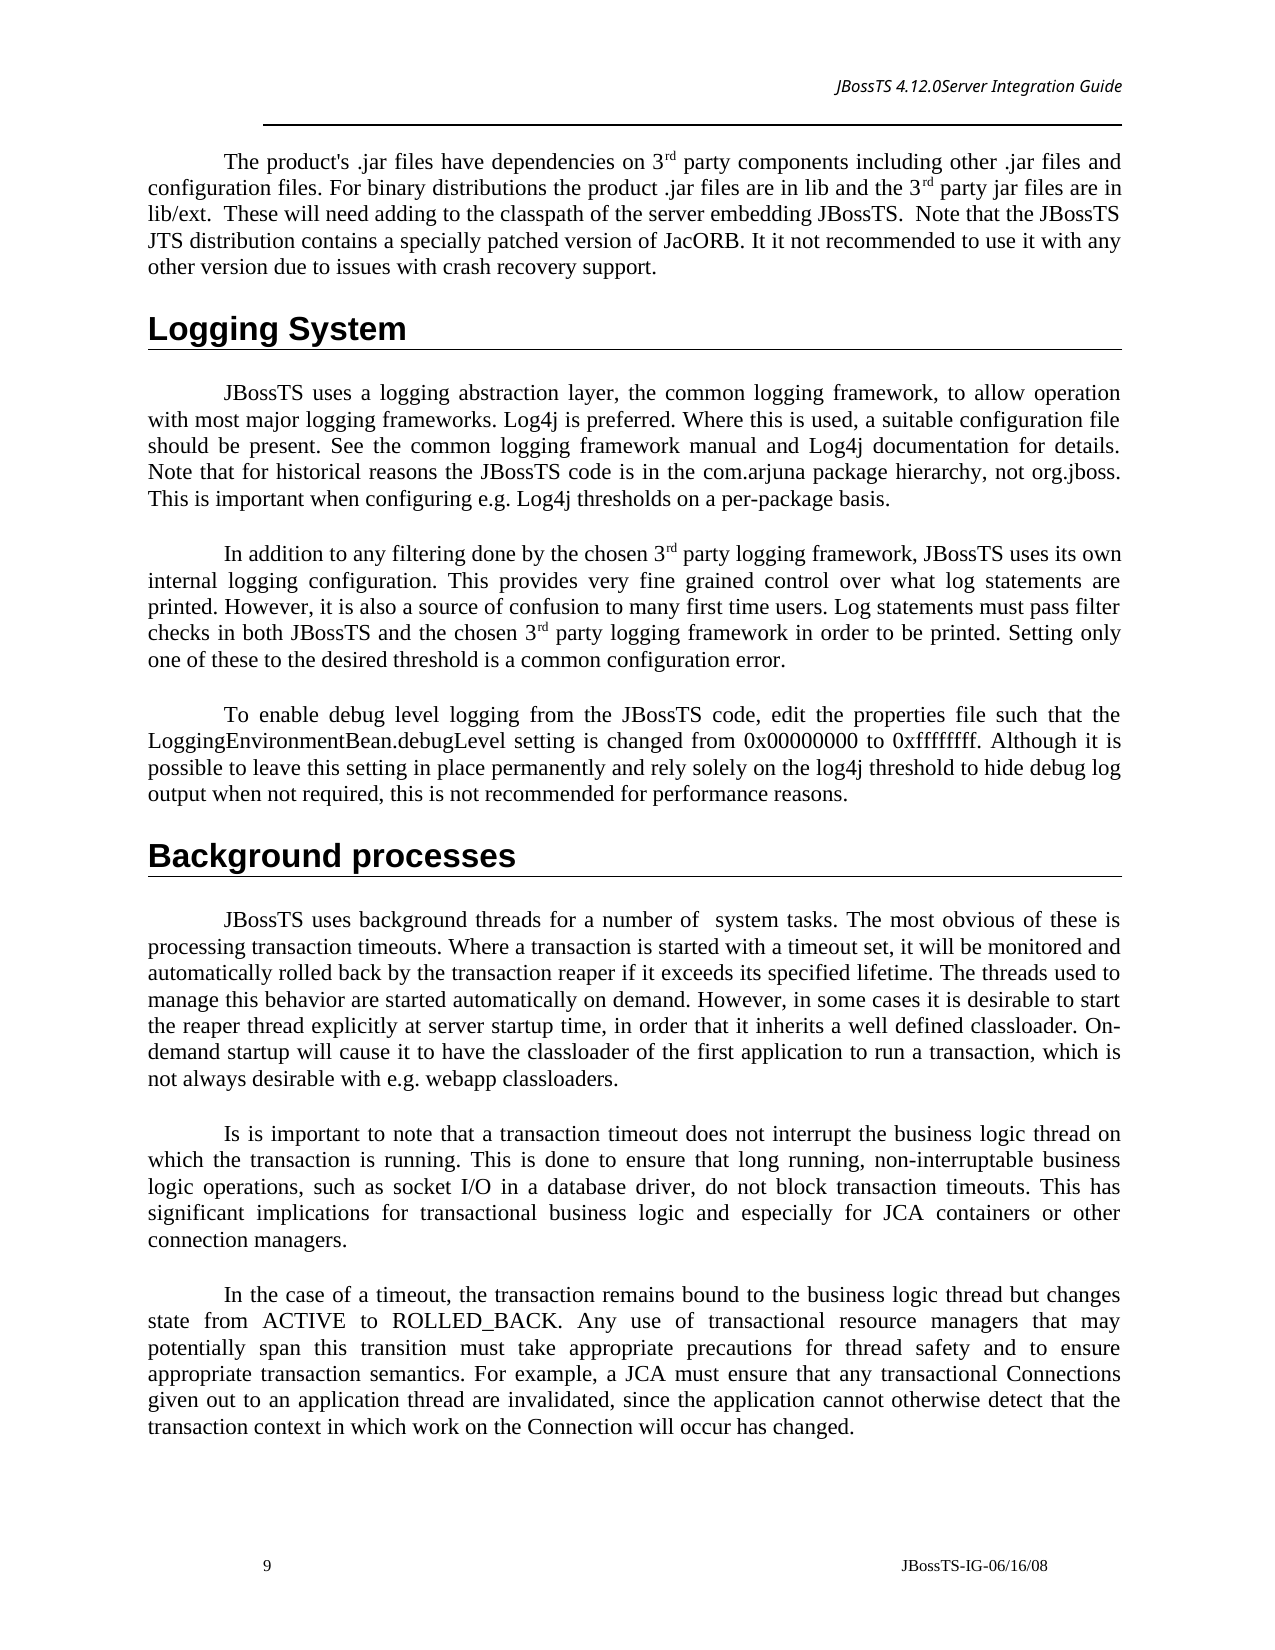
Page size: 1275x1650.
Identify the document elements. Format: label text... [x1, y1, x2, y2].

subtitle Logging System [148, 309, 1122, 349]
text JBossTS uses background threads for a number of system tasks. The most obvious of these is processing transaction timeouts. Where a transaction is started with a timeout set, it will be monitored and automatically rolled back by the transaction reaper if it exceeds its specified lifetime. The threads used to manage this behavior are started automatically on demand. However, in some cases it is desirable to start the reaper thread explicitly at server startup time, in order that it inherits a well defined classloader. On-demand startup will cause it to have the classloader of the first application to run a transaction, which is not always desirable with e.g. webapp classloaders. [148, 907, 1122, 1091]
text In the case of a timeout, the transaction remains bound to the business logic thread but changes state from ACTIVE to ROLLED_BACK. Any use of transactional resource managers that may potentially span this transition must take appropriate precautions for thread safety and to ensure appropriate transaction semantics. For example, a JCA must ensure that any transactional Connections given out to an application thread are invalidated, since the application cannot otherwise detect that the transaction context in which work on the Connection will occur has changed. [148, 1281, 1122, 1439]
subtitle Background processes [148, 836, 1122, 876]
text JBossTS uses a logging abstraction layer, the common logging framework, to allow operation with most major logging frameworks. Log4j is preferred. Where this is used, a suitable configuration file should be present. See the common logging framework manual and Log4j documentation for details. Note that for historical reasons the JBossTS code is in the com.arjuna package hierarchy, not org.jboss. This is important when configuring e.g. Log4j thresholds on a per-package basis. [148, 379, 1122, 511]
text Is is important to note that a transaction timeout does not interrupt the business logic thread on which the transaction is running. This is done to ensure that long running, non-interruptable business logic operations, such as socket I/O in a database driver, do not block transaction timeouts. This has significant implications for transactional business logic and especially for JCA containers or other connection managers. [148, 1120, 1122, 1252]
text In addition to any filtering done by the chosen 3rd party logging framework, JBossTS uses its own internal logging configuration. This provides very fine grained control over what log statements are printed. However, it is also a source of confusion to many first time users. Log statements must pass filter checks in both JBossTS and the chosen 3rd party logging framework in order to be printed. Setting only one of these to the desired threshold is a common configuration error. [148, 540, 1122, 672]
text The product's .jar files have dependencies on 3rd party components including other .jar files and configuration files. For binary distributions the product .jar files are in lib and the 3rd party jar files are in lib/ext. These will need adding to the classpath of the server embedding JBossTS. Note that the JBossTS JTS distribution contains a specially patched version of JacORB. It it not recommended to use it with any other version due to issues with crash recovery support. [148, 148, 1122, 279]
text To enable debug level logging from the JBossTS code, edit the properties file such that the LoggingEnvironmentBean.debugLevel setting is changed from 0x00000000 to 0xffffffff. Although it is possible to leave this setting in place permanently and rely solely on the log4j threshold to hide debug log output when not required, this is not recommended for performance reasons. [148, 701, 1122, 807]
